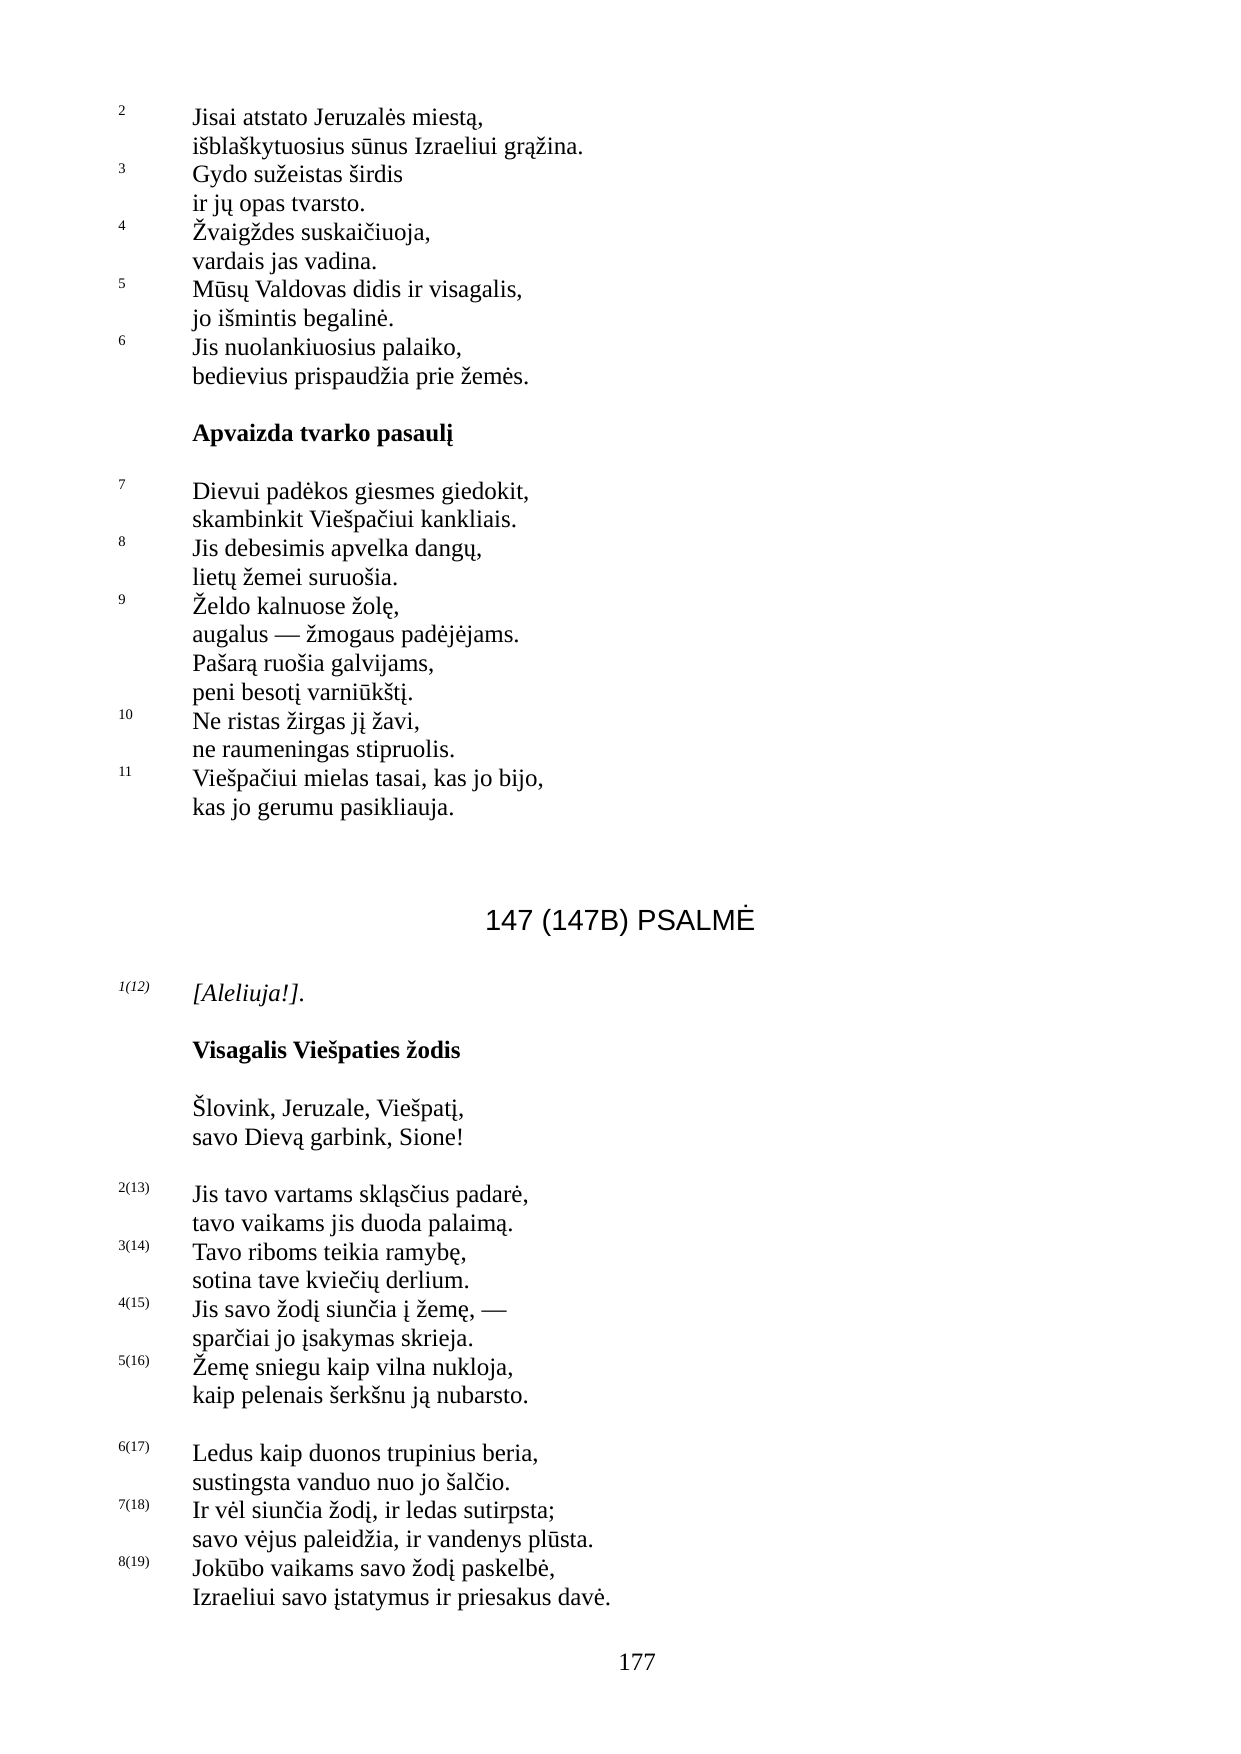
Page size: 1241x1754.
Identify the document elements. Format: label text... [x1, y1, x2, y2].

text 1(12) [Aleliuja!]. [118, 978, 1122, 1007]
text 10 Ne ristas žirgas jį žavi, [118, 706, 1122, 734]
text 8(19) Jokūbo vaikams savo žodį paskelbė, [118, 1553, 1122, 1582]
subtitle 147 (147B) PSALMĖ [118, 903, 1122, 937]
text tavo vaikams jis duoda palaimą. [118, 1208, 1122, 1237]
text 3 Gydo sužeistas širdis [118, 159, 1122, 188]
text Šlovink, Jeruzale, Viešpatį, [118, 1093, 1122, 1122]
text 2 Jisai atstato Jeruzalės miestą, [118, 102, 1122, 131]
text Visagalis Viešpaties žodis [118, 1036, 1122, 1064]
text 5(16) Žemę sniegu kaip vilna nukloja, [118, 1352, 1122, 1381]
text augalus — žmogaus padėjėjams. [118, 619, 1122, 648]
text kaip pelenais šerkšnu ją nubarsto. [118, 1381, 1122, 1409]
text Pašarą ruošia galvijams, [118, 648, 1122, 677]
text savo Dievą garbink, Sione! [118, 1122, 1122, 1151]
text 6 Jis nuolankiuosius palaiko, [118, 332, 1122, 361]
text sustingsta vanduo nuo jo šalčio. [118, 1467, 1122, 1496]
text vardais jas vadina. [118, 246, 1122, 274]
text 5 Mūsų Valdovas didis ir visagalis, [118, 274, 1122, 303]
text sotina tave kviečių derlium. [118, 1266, 1122, 1294]
text ir jų opas tvarsto. [118, 188, 1122, 217]
text skambinkit Viešpačiui kankliais. [118, 504, 1122, 533]
text bedievius prispaudžia prie žemės. [118, 361, 1122, 389]
text Izraeliui savo įstatymus ir priesakus davė. [118, 1582, 1122, 1611]
text Apvaizda tvarko pasaulį [118, 418, 1122, 447]
text jo išmintis begalinė. [118, 303, 1122, 332]
text išblaškytuosius sūnus Izraeliui grąžina. [118, 131, 1122, 159]
text 3(14) Tavo riboms teikia ramybę, [118, 1237, 1122, 1266]
text sparčiai jo įsakymas skrieja. [118, 1323, 1122, 1352]
text savo vėjus paleidžia, ir vandenys plūsta. [118, 1524, 1122, 1553]
text peni besotį varniūkštį. [118, 677, 1122, 706]
text kas jo gerumu pasikliauja. [118, 792, 1122, 821]
text 4 Žvaigždes suskaičiuoja, [118, 217, 1122, 246]
text ne raumeningas stipruolis. [118, 734, 1122, 763]
text 9 Želdo kalnuose žolę, [118, 591, 1122, 619]
text 6(17) Ledus kaip duonos trupinius beria, [118, 1438, 1122, 1467]
text 2(13) Jis tavo vartams skląsčius padarė, [118, 1179, 1122, 1208]
text 4(15) Jis savo žodį siunčia į žemę, — [118, 1294, 1122, 1323]
text 7(18) Ir vėl siunčia žodį, ir ledas sutirpsta; [118, 1496, 1122, 1524]
text 8 Jis debesimis apvelka dangų, [118, 533, 1122, 562]
text 11 Viešpačiui mielas tasai, kas jo bijo, [118, 763, 1122, 792]
text lietų žemei suruošia. [118, 562, 1122, 591]
text 7 Dievui padėkos giesmes giedokit, [118, 476, 1122, 504]
